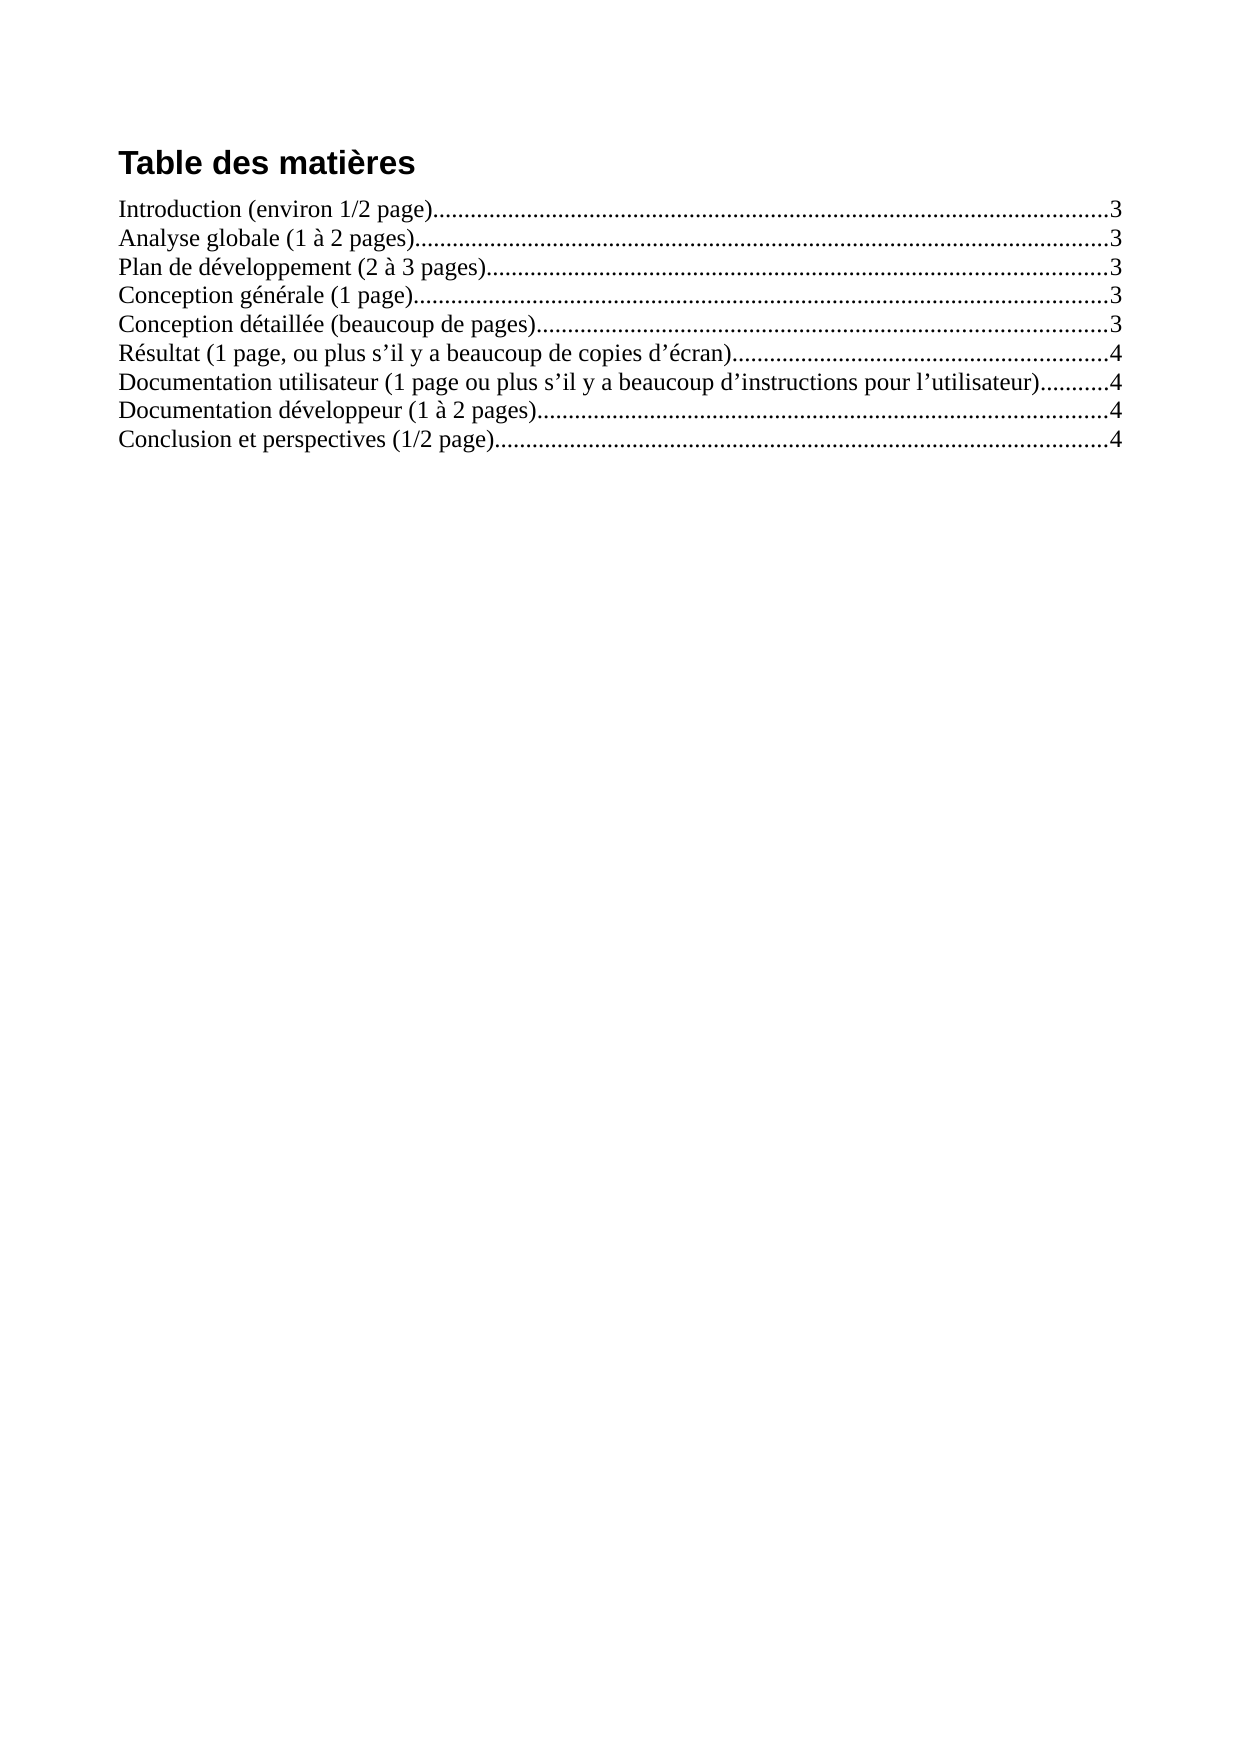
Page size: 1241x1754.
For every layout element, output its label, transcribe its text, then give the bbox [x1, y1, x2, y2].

text Résultat (1 page, ou plus s’il y a beaucoup de copies d’écran) 4 [118, 338, 1122, 367]
text Conclusion et perspectives (1/2 page) 4 [118, 424, 1122, 453]
text Conception détaillée (beaucoup de pages) 3 [118, 309, 1122, 338]
text Plan de développement (2 à 3 pages) 3 [118, 252, 1122, 280]
text Documentation utilisateur (1 page ou plus s’il y a beaucoup d’instructions pour l’utilisateur) 4 [118, 367, 1122, 395]
text Documentation développeur (1 à 2 pages) 4 [118, 395, 1122, 424]
subtitle Table des matières [118, 143, 1122, 182]
text Introduction (environ 1/2 page) 3 [118, 194, 1122, 223]
text Conception générale (1 page) 3 [118, 280, 1122, 309]
text Analyse globale (1 à 2 pages) 3 [118, 223, 1122, 252]
